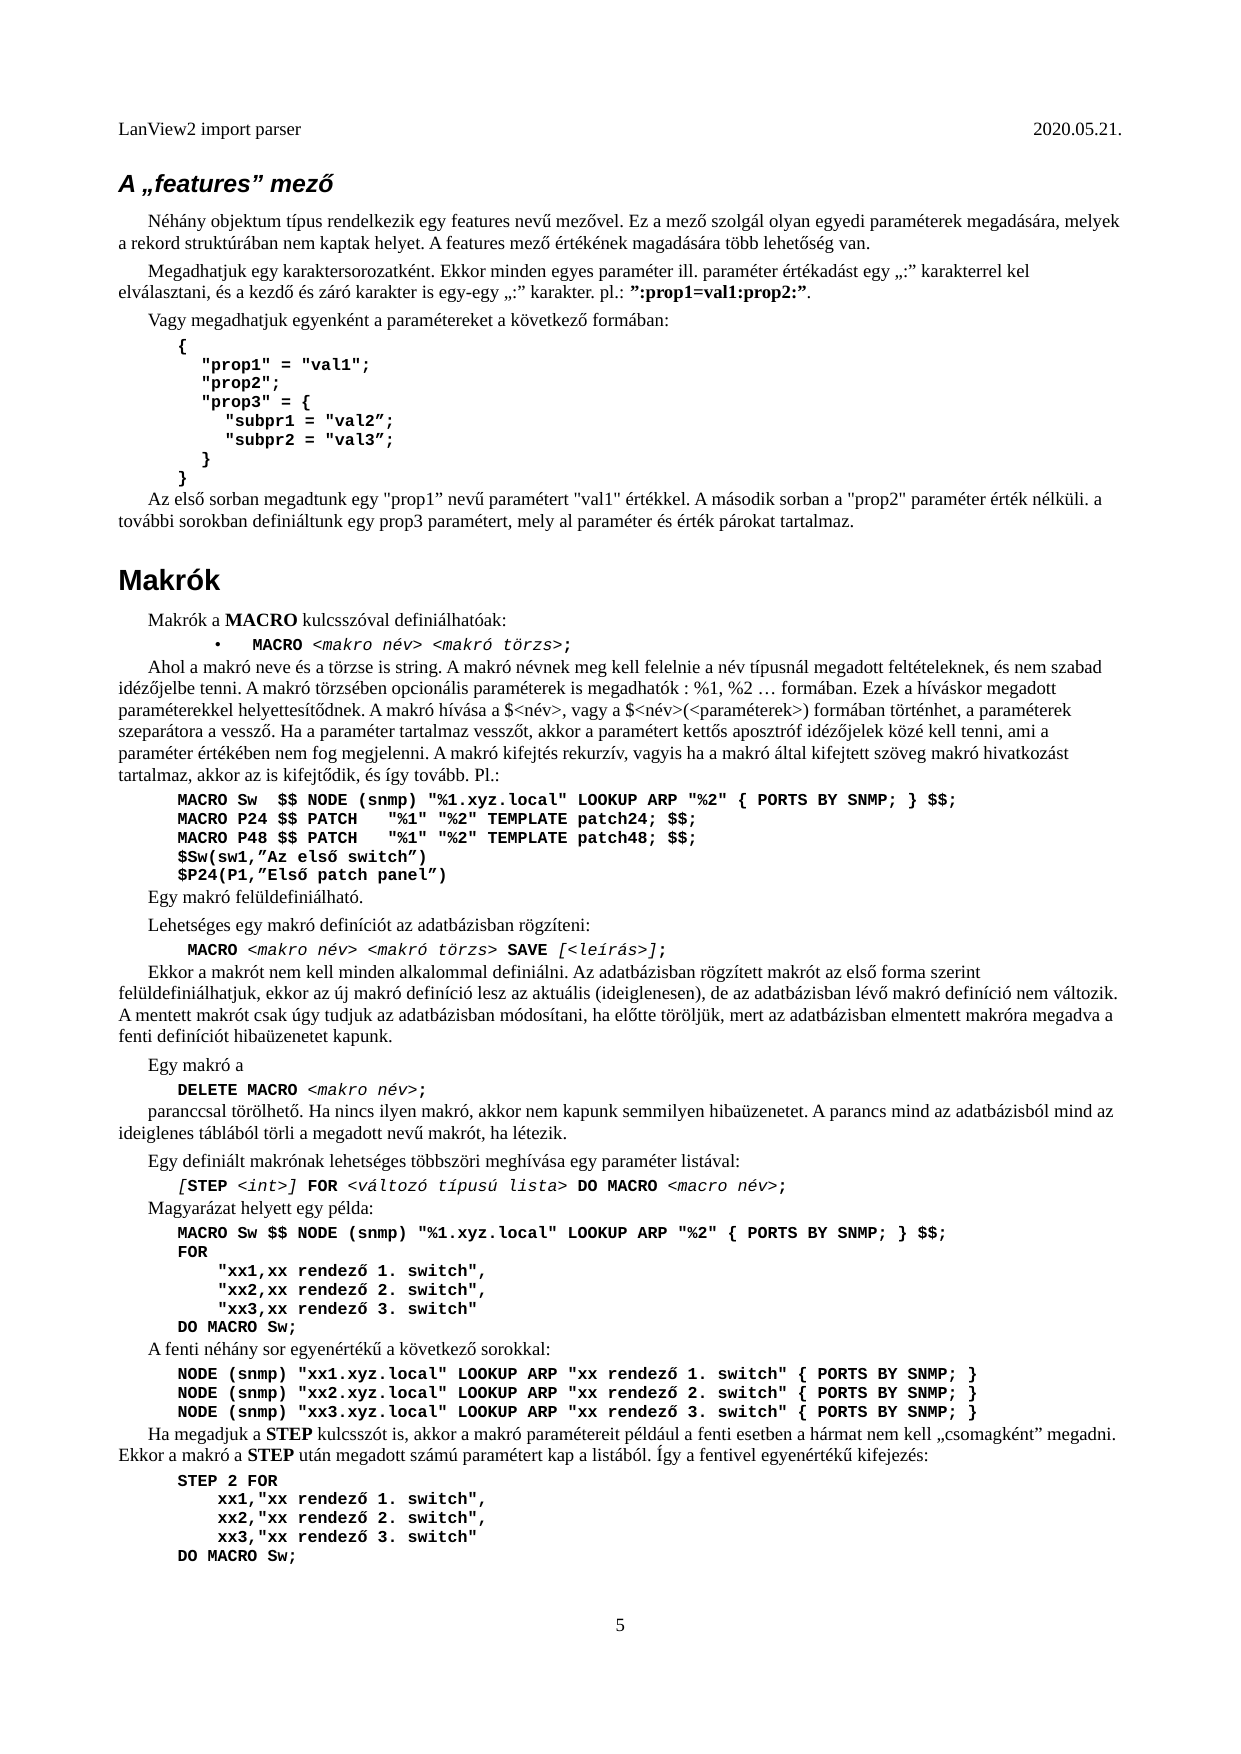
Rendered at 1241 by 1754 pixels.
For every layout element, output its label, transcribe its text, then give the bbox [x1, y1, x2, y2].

text xx2,"xx rendező 2. switch", [177, 1510, 1122, 1529]
text { "prop1" = "val1"; "prop2"; [177, 337, 1122, 394]
text MACRO Sw $$ NODE (snmp) "%1.xyz.local" LOOKUP ARP "%2" { PORTS BY SNMP; } $$; [177, 792, 1122, 810]
text Magyarázat helyett egy példa: [118, 1197, 1122, 1218]
text Egy makró a [118, 1053, 1122, 1075]
text Lehetséges egy makró definíciót az adatbázisban rögzíteni: [118, 914, 1122, 935]
text Ahol a makró neve és a törzse is string. A makró névnek meg kell felelnie a név típusnál megadott feltételeknek, és nem szabad idézőjelbe tenni. A makró törzsében opcionális paraméterek is megadhatók : %1, %2 … formában. Ezek a híváskor megadott paraméterekkel helyettesítődnek. A makró hívása a $<név>, vagy a $<név>(<paraméterek>) formában történhet, a paraméterek szeparátora a vessző. Ha a paraméter tartalmaz vesszőt, akkor a paramétert kettős aposztróf idézőjelek közé kell tenni, ami a paraméter értékében nem fog megjelenni. A makró kifejtés rekurzív, vagyis ha a makró által kifejtett szöveg makró hivatkozást tartalmaz, akkor az is kifejtődik, és így tovább. Pl.: [118, 656, 1122, 785]
text Egy definiált makrónak lehetséges többszöri meghívása egy paraméter listával: [118, 1150, 1122, 1171]
text "xx2,xx rendező 2. switch", [177, 1281, 1122, 1300]
text DO MACRO Sw; [177, 1547, 1122, 1566]
text } } [177, 451, 1122, 488]
text Egy makró felüldefiniálható. [118, 886, 1122, 907]
text MACRO <makro név> <makró törzs> SAVE [<leírás>]; [177, 942, 1122, 961]
text "subpr2 = "val3”; [177, 432, 1122, 451]
text Néhány objektum típus rendelkezik egy features nevű mezővel. Ez a mező szolgál olyan egyedi paraméterek megadására, melyek a rekord struktúrában nem kaptak helyet. A features mező értékének magadására több lehetőség van. [118, 210, 1122, 253]
text xx3,"xx rendező 3. switch" [177, 1529, 1122, 1547]
text NODE (snmp) "xx1.xyz.local" LOOKUP ARP "xx rendező 1. switch" { PORTS BY SNMP; } [177, 1366, 1122, 1385]
text "xx3,xx rendező 3. switch" [177, 1300, 1122, 1319]
text [STEP <int>] FOR <változó típusú lista> DO MACRO <macro név>; [177, 1178, 1122, 1197]
text $P24(P1,”Első patch panel”) [177, 867, 1122, 886]
text $Sw(sw1,”Az első switch”) [177, 848, 1122, 867]
text Ekkor a makrót nem kell minden alkalommal definiálni. Az adatbázisban rögzített makrót az első forma szerint felüldefiniálhatjuk, ekkor az új makró definíció lesz az aktuális (ideiglenesen), de az adatbázisban lévő makró definíció nem változik. A mentett makrót csak úgy tudjuk az adatbázisban módosítani, ha előtte töröljük, mert az adatbázisban elmentett makróra megadva a fenti definíciót hibaüzenetet kapunk. [118, 961, 1122, 1047]
subtitle A „features” mező [118, 169, 1122, 198]
text Vagy megadhatjuk egyenként a paramétereket a következő formában: [118, 309, 1122, 331]
subtitle Makrók [118, 563, 1122, 596]
text NODE (snmp) "xx3.xyz.local" LOOKUP ARP "xx rendező 3. switch" { PORTS BY SNMP; } [177, 1404, 1122, 1422]
text MACRO P48 $$ PATCH "%1" "%2" TEMPLATE patch48; $$; [177, 829, 1122, 848]
text "subpr1 = "val2”; [177, 413, 1122, 432]
list MACRO <makro név> <makró törzs>; [215, 637, 1122, 656]
text STEP 2 FOR [177, 1472, 1122, 1491]
text paranccsal törölhető. Ha nincs ilyen makró, akkor nem kapunk semmilyen hibaüzenetet. A parancs mind az adatbázisból mind az ideiglenes táblából törli a megadott nevű makrót, ha létezik. [118, 1100, 1122, 1143]
text Megadhatjuk egy karaktersorozatként. Ekkor minden egyes paraméter ill. paraméter értékadást egy „:” karakterrel kel elválasztani, és a kezdő és záró karakter is egy-egy „:” karakter. pl.: ”:prop1=val1:prop2:”. [118, 260, 1122, 303]
text Ha megadjuk a STEP kulcsszót is, akkor a makró paramétereit például a fenti esetben a hármat nem kell „csomagként” megadni. Ekkor a makró a STEP után megadott számú paramétert kap a listából. Így a fentivel egyenértékű kifejezés: [118, 1422, 1122, 1466]
text Makrók a MACRO kulcsszóval definiálhatóak: [118, 609, 1122, 630]
text MACRO Sw $$ NODE (snmp) "%1.xyz.local" LOOKUP ARP "%2" { PORTS BY SNMP; } $$; [177, 1225, 1122, 1244]
text DO MACRO Sw; [177, 1319, 1122, 1338]
text Az első sorban megadtunk egy "prop1” nevű paramétert "val1" értékkel. A második sorban a "prop2" paraméter érték nélküli. a további sorokban definiáltunk egy prop3 paramétert, mely al paraméter és érték párokat tartalmaz. [118, 488, 1122, 531]
text DELETE MACRO <makro név>; [177, 1081, 1122, 1100]
text xx1,"xx rendező 1. switch", [177, 1491, 1122, 1510]
text FOR [177, 1244, 1122, 1262]
text NODE (snmp) "xx2.xyz.local" LOOKUP ARP "xx rendező 2. switch" { PORTS BY SNMP; } [177, 1385, 1122, 1404]
text A fenti néhány sor egyenértékű a következő sorokkal: [118, 1338, 1122, 1359]
text "prop3" = { [177, 394, 1122, 413]
text "xx1,xx rendező 1. switch", [177, 1262, 1122, 1281]
text MACRO P24 $$ PATCH "%1" "%2" TEMPLATE patch24; $$; [177, 810, 1122, 829]
